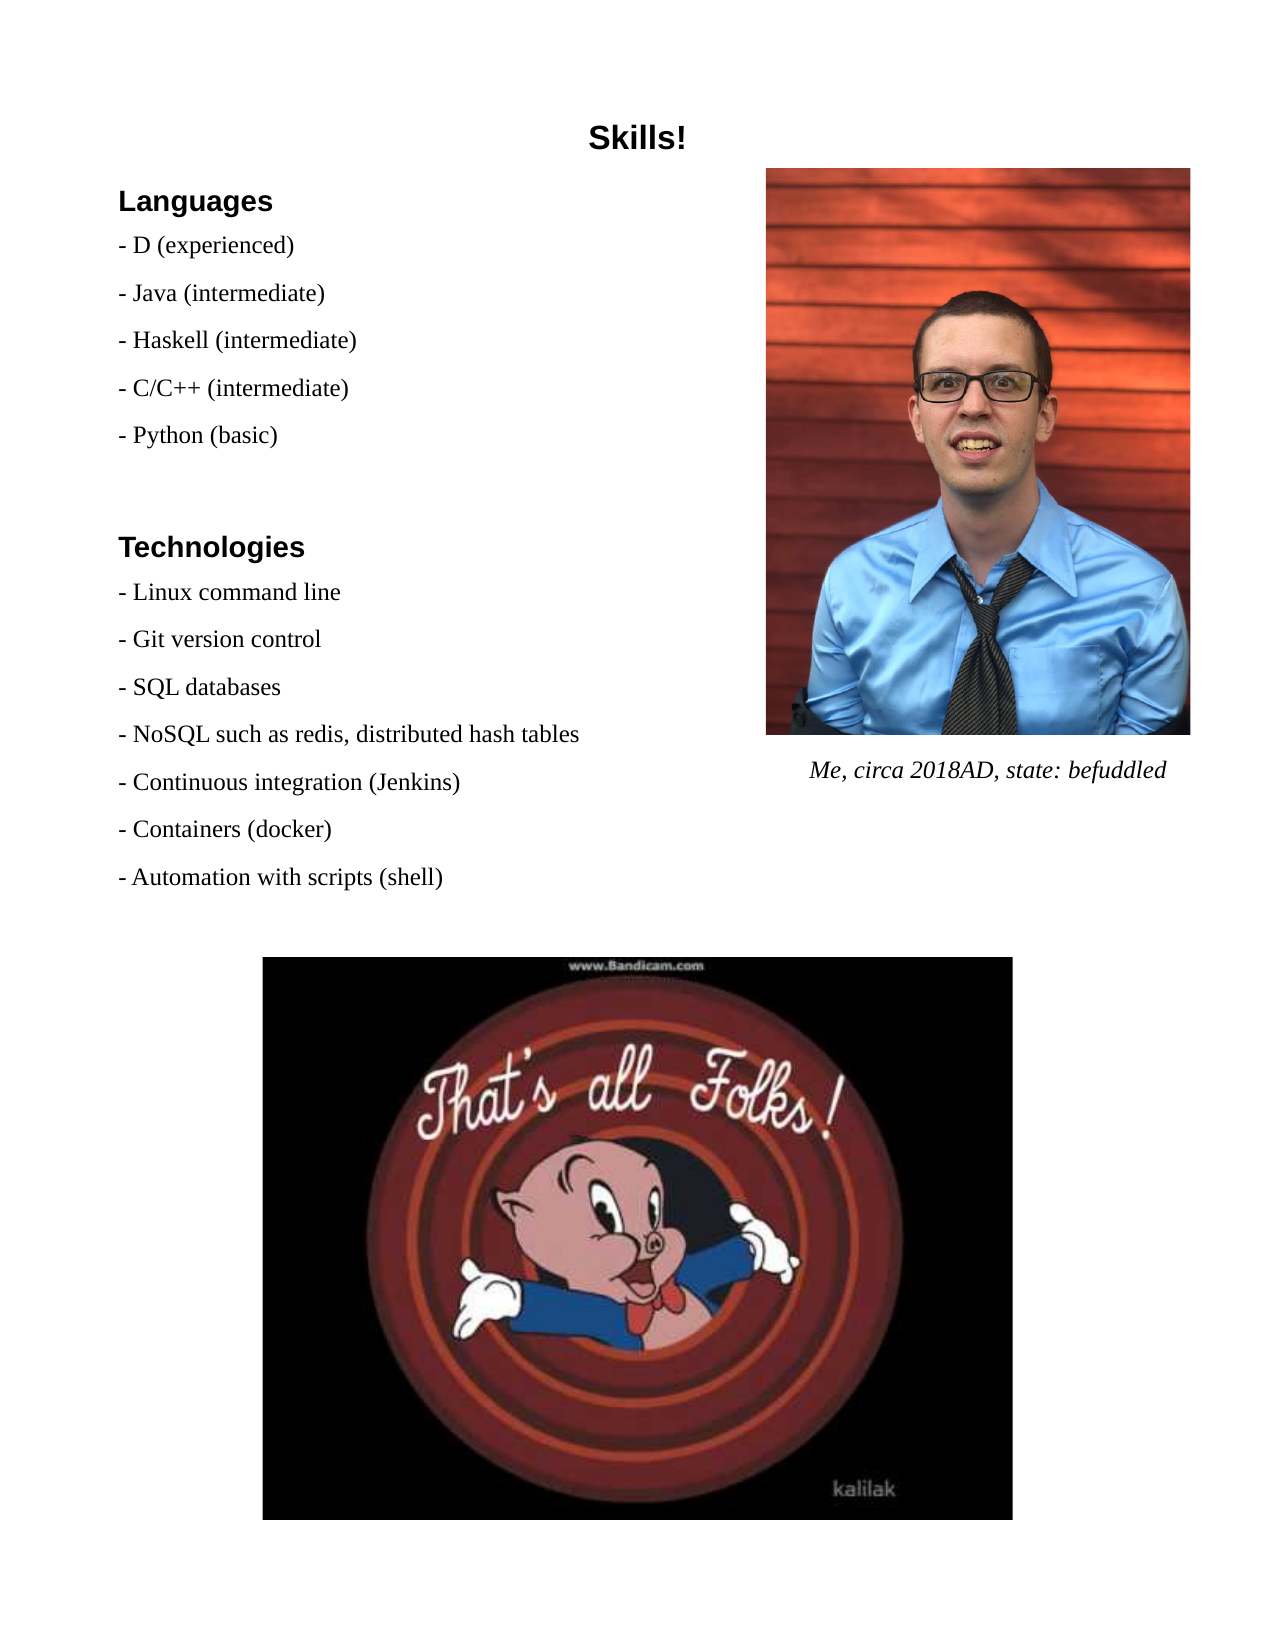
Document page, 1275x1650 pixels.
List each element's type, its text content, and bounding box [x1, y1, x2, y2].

text - Automation with scripts (shell) [118, 862, 1157, 891]
subtitle Languages [118, 184, 765, 218]
subtitle Skills! [118, 118, 1157, 157]
picture [262, 957, 1013, 1520]
text - NoSQL such as redis, distributed hash tables [118, 719, 1157, 748]
text - D (experienced) [118, 230, 765, 259]
text - Linux command line [118, 577, 765, 605]
subtitle Technologies [118, 530, 765, 564]
text - C/C++ (intermediate) [118, 373, 765, 402]
text - SQL databases [118, 672, 765, 701]
text - Haskell (intermediate) [118, 325, 765, 354]
picture [765, 168, 1191, 735]
text - Python (basic) [118, 421, 765, 449]
text - Java (intermediate) [118, 278, 765, 306]
text - Git version control [118, 624, 765, 653]
text - Continuous integration (Jenkins) [118, 767, 1157, 796]
text - Containers (docker) [118, 814, 1157, 843]
